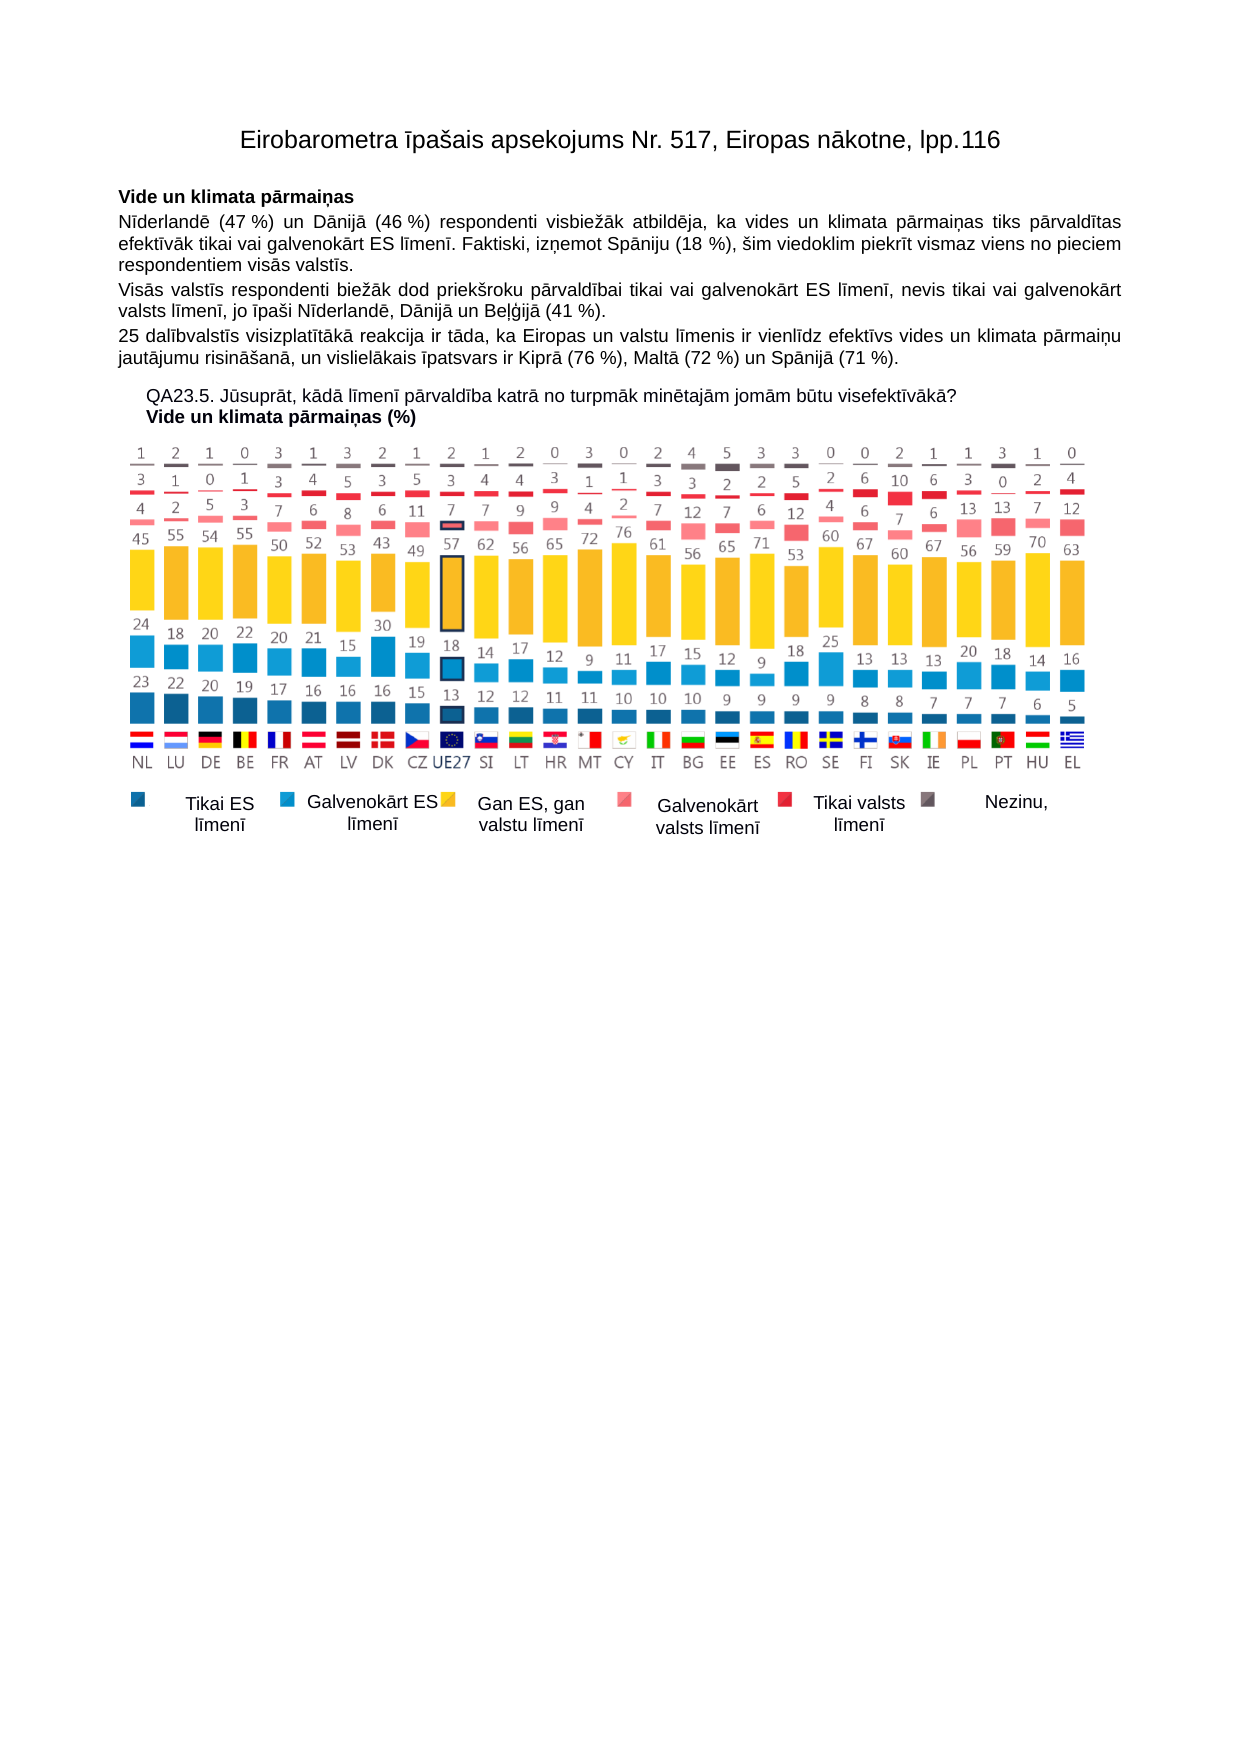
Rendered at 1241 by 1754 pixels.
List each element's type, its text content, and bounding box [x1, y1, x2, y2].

text 25 dalībvalstīs visizplatītākā reakcija ir tāda, ka Eiropas un valstu līmenis ir vienlīdz efektīvs vides un klimata pārmaiņu jautājumu risināšanā, un vislielākais īpatsvars ir Kiprā (76 %), Maltā (72 %) un Spānijā (71 %). [118, 325, 1122, 368]
text Nīderlandē (47 %) un Dānijā (46 %) respondenti visbiežāk atbildēja, ka vides un klimata pārmaiņas tiks pārvaldītas efektīvāk tikai vai galvenokārt ES līmenī. Faktiski, izņemot Spāniju (18 %), šim viedoklim piekrīt vismaz viens no pieciem respondentiem visās valstīs. [118, 211, 1122, 276]
text Vide un klimata pārmaiņas [118, 186, 1122, 208]
text Visās valstīs respondenti biežāk dod priekšroku pārvaldībai tikai vai galvenokārt ES līmenī, nevis tikai vai galvenokārt valsts līmenī, jo īpaši Nīderlandē, Dānijā un Beļģijā (41 %). [118, 279, 1122, 322]
picture [123, 440, 1097, 770]
picture [123, 776, 936, 828]
